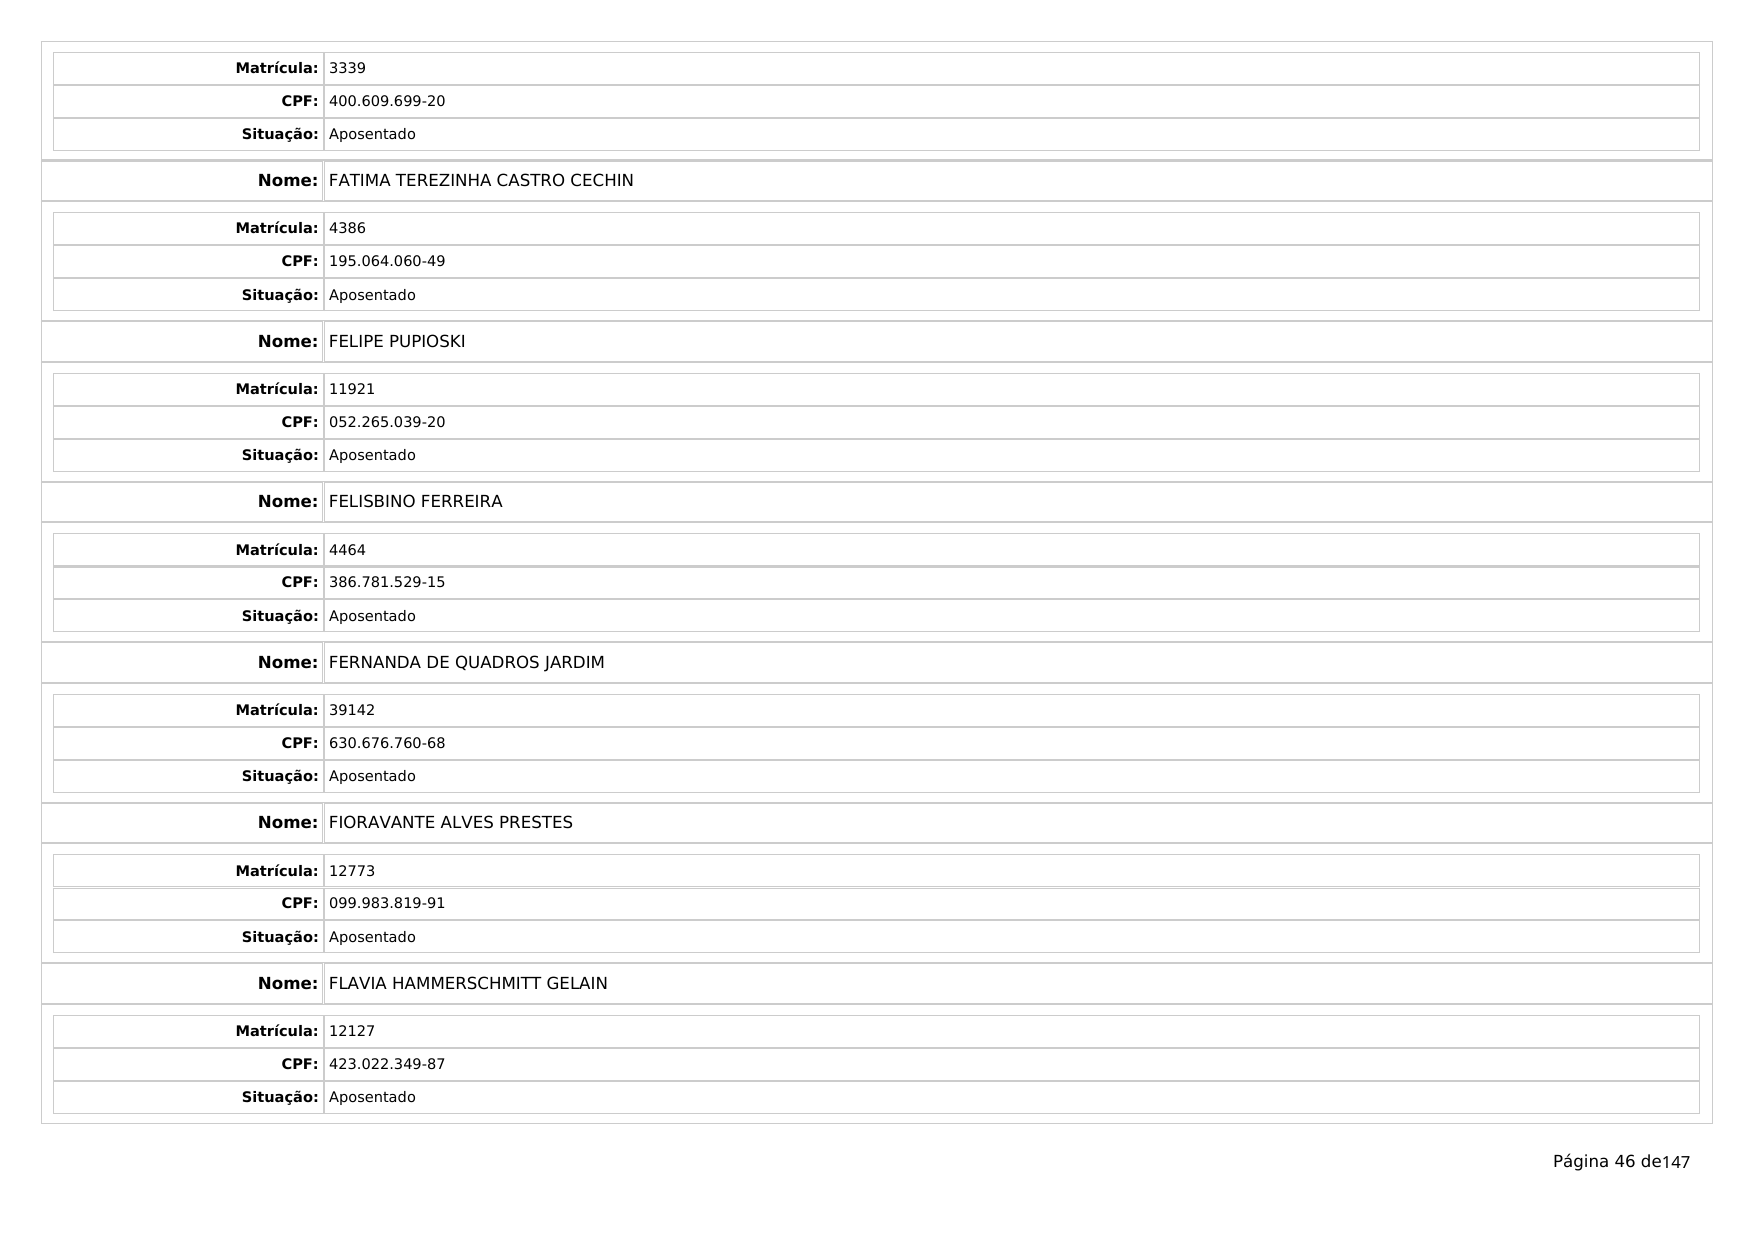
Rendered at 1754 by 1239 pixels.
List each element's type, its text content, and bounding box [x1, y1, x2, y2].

table_header [1700, 527, 1708, 533]
table_cell 630.676.760-68 [325, 728, 1699, 759]
table_cell [1708, 1081, 1712, 1114]
table_cell [46, 118, 53, 151]
table_header [46, 848, 53, 854]
table_cell CPF: [54, 1049, 323, 1080]
table_cell Nome: [42, 804, 322, 842]
table_cell FATIMA TEREZINHA CASTRO CECHIN [325, 162, 1712, 200]
table_cell [1713, 1142, 1753, 1182]
table_cell Aposentado [325, 761, 1699, 792]
table_cell [0, 803, 41, 843]
table_header [53, 367, 324, 373]
table_cell [1708, 212, 1712, 245]
table_cell Matrícula: [54, 374, 323, 405]
table_header [1700, 688, 1708, 694]
table_cell Nome: [42, 643, 322, 682]
table_cell Situação: [54, 119, 323, 150]
table_cell [1700, 1015, 1708, 1048]
table_cell CPF: [54, 86, 323, 117]
table_cell FELISBINO FERREIRA [325, 483, 1712, 521]
table_cell Aposentado [325, 119, 1699, 150]
table_cell [0, 1124, 41, 1142]
table_cell 39142 [325, 695, 1699, 726]
table_cell [1700, 439, 1708, 472]
table_cell Matrícula: [54, 1016, 323, 1047]
table_header [324, 527, 1700, 533]
table_cell 099.983.819-91 [325, 889, 1699, 919]
table_cell [1708, 373, 1712, 406]
table_cell [1713, 161, 1753, 201]
table_cell [46, 599, 53, 632]
table_cell 3339 [325, 53, 1699, 84]
table_cell [1708, 406, 1712, 439]
table_cell Aposentado [325, 921, 1699, 952]
table_cell Matrícula: [54, 53, 323, 84]
table_cell 195.064.060-49 [325, 246, 1699, 277]
table_cell [46, 85, 53, 118]
table_cell [1708, 1015, 1712, 1048]
table_header [1531, 0, 1662, 41]
table_cell [46, 727, 53, 760]
table_cell [1708, 920, 1712, 953]
table_cell 11921 [325, 374, 1699, 405]
table_header [324, 848, 1700, 854]
table_cell [1708, 760, 1712, 793]
table_cell [1713, 843, 1753, 963]
table_cell [0, 522, 41, 642]
table_cell [1708, 727, 1712, 760]
table_cell [1662, 1124, 1713, 1142]
table_cell CPF: [54, 889, 323, 919]
table_header [46, 46, 53, 52]
table_header [1700, 848, 1708, 854]
table_cell CPF: [54, 407, 323, 438]
table_cell [1708, 278, 1712, 311]
table_cell [1708, 694, 1712, 727]
table_cell [1708, 52, 1712, 85]
table_header [1700, 46, 1708, 52]
table_cell Matrícula: [54, 213, 323, 244]
table_cell [1700, 278, 1708, 311]
table_cell [0, 201, 41, 321]
table_cell [41, 1142, 323, 1182]
table_cell [42, 42, 1712, 159]
table_cell [46, 212, 53, 245]
table_cell [1700, 245, 1708, 278]
table_cell Nome: [42, 322, 322, 361]
table_cell [1713, 201, 1753, 321]
table_cell Situação: [54, 279, 323, 310]
table_cell Situação: [54, 440, 323, 471]
table_header [53, 46, 324, 52]
table_cell [46, 1015, 53, 1048]
table_cell [46, 854, 53, 887]
table_cell [1708, 118, 1712, 151]
table_cell [1708, 599, 1712, 632]
table_cell [1713, 321, 1753, 362]
table_cell [1713, 482, 1753, 522]
table_cell Matrícula: [54, 534, 323, 565]
table_cell [1708, 1048, 1712, 1081]
table_cell [1700, 920, 1708, 953]
table_cell CPF: [54, 728, 323, 759]
table_cell [41, 1124, 323, 1142]
table_cell FERNANDA DE QUADROS JARDIM [325, 643, 1712, 682]
table_cell FLAVIA HAMMERSCHMITT GELAIN [325, 964, 1712, 1003]
table_cell Situação: [54, 921, 323, 952]
table_cell [0, 843, 41, 963]
table_cell [46, 439, 53, 472]
table_cell [46, 1081, 53, 1114]
table_cell [1700, 566, 1708, 599]
table_cell [1700, 760, 1708, 793]
table_header [324, 206, 1700, 212]
table_header [324, 367, 1700, 373]
table_cell Situação: [54, 761, 323, 792]
table_cell [1713, 963, 1753, 1004]
table_cell [1708, 888, 1712, 920]
table_cell [1708, 439, 1712, 472]
table_cell [1713, 683, 1753, 803]
table_cell 423.022.349-87 [325, 1049, 1699, 1080]
table_cell [1708, 566, 1712, 599]
table_cell [42, 684, 1712, 802]
table_cell [0, 1004, 41, 1124]
table_cell [1700, 533, 1708, 566]
table_cell [1700, 373, 1708, 406]
table_cell 12773 [325, 855, 1699, 886]
table_cell 400.609.699-20 [325, 86, 1699, 117]
table_cell Situação: [54, 1082, 323, 1113]
table_header [53, 848, 324, 854]
table_cell [1700, 212, 1708, 245]
table_cell Aposentado [325, 600, 1699, 631]
table_cell [1700, 85, 1708, 118]
table_header [1713, 0, 1753, 41]
table_cell [42, 523, 1712, 641]
table_cell [1700, 406, 1708, 439]
table_cell CPF: [54, 568, 323, 598]
table_cell Aposentado [325, 1082, 1699, 1113]
table_cell 052.265.039-20 [325, 407, 1699, 438]
table_cell [1713, 1124, 1753, 1142]
table_header [324, 0, 1531, 41]
table_cell [0, 1142, 41, 1182]
table_cell [0, 482, 41, 522]
table_cell [42, 363, 1712, 481]
table_cell [1700, 888, 1708, 920]
table_cell [46, 373, 53, 406]
table_cell [1713, 803, 1753, 843]
table_cell Matrícula: [54, 855, 323, 886]
table_cell CPF: [54, 246, 323, 277]
table_cell Página 46 de [1531, 1142, 1662, 1182]
table_cell [46, 278, 53, 311]
table_cell Nome: [42, 162, 322, 200]
table_cell Situação: [54, 600, 323, 631]
table_cell [1708, 854, 1712, 887]
table_cell [1713, 41, 1753, 161]
table_cell [1531, 1124, 1662, 1142]
table_cell 4464 [325, 534, 1699, 565]
table_cell [42, 202, 1712, 320]
table_header [53, 688, 324, 694]
table_cell [1700, 1081, 1708, 1114]
table_cell [0, 362, 41, 482]
table_cell [1700, 1048, 1708, 1081]
table_cell [1708, 533, 1712, 566]
table_cell Nome: [42, 483, 322, 521]
table_cell [46, 760, 53, 793]
table_header [0, 0, 41, 41]
table_cell [0, 963, 41, 1004]
table_cell [46, 888, 53, 920]
table_cell [42, 844, 1712, 962]
table_cell [1700, 599, 1708, 632]
table_cell [46, 245, 53, 278]
table_cell [0, 642, 41, 683]
table_cell [46, 1048, 53, 1081]
table_cell FELIPE PUPIOSKI [325, 322, 1712, 361]
table_header [46, 527, 53, 533]
table_header [46, 688, 53, 694]
table_header [1700, 1009, 1708, 1015]
table_header [41, 0, 323, 41]
table_header [324, 1009, 1700, 1015]
table_cell 386.781.529-15 [325, 568, 1699, 598]
table_header [46, 1009, 53, 1015]
table_cell [1713, 1004, 1753, 1124]
table_cell [1713, 642, 1753, 683]
table_cell [324, 1124, 1531, 1142]
table_cell Aposentado [325, 440, 1699, 471]
table_cell [46, 566, 53, 599]
table_cell FIORAVANTE ALVES PRESTES [325, 804, 1712, 842]
table_cell [1700, 854, 1708, 887]
table_cell [46, 406, 53, 439]
table_cell Aposentado [325, 279, 1699, 310]
table_cell [1700, 118, 1708, 151]
table_cell [1708, 245, 1712, 278]
table_cell Matrícula: [54, 695, 323, 726]
table_header [46, 206, 53, 212]
table_cell [324, 1142, 1531, 1182]
table_cell 4386 [325, 213, 1699, 244]
table_header [53, 527, 324, 533]
table_header [53, 1009, 324, 1015]
table_cell 147 [1662, 1142, 1713, 1182]
table_cell [1700, 52, 1708, 85]
table_cell [46, 52, 53, 85]
table_header [1700, 206, 1708, 212]
table_header [324, 46, 1700, 52]
table_header [53, 206, 324, 212]
table_header [1700, 367, 1708, 373]
table_cell [46, 533, 53, 566]
table_header [324, 688, 1700, 694]
table_cell 12127 [325, 1016, 1699, 1047]
table_header [46, 367, 53, 373]
table_cell [0, 41, 41, 161]
table_cell [1713, 362, 1753, 482]
table_cell Nome: [42, 964, 322, 1003]
table_cell [46, 920, 53, 953]
table_cell [0, 683, 41, 803]
table_cell [1708, 85, 1712, 118]
table_cell [0, 161, 41, 201]
table_cell [1700, 727, 1708, 760]
table_cell [1700, 694, 1708, 727]
table_cell [46, 694, 53, 727]
table_cell [0, 321, 41, 362]
table_cell [42, 1005, 1712, 1123]
table_header [1662, 0, 1713, 41]
table_cell [1713, 522, 1753, 642]
